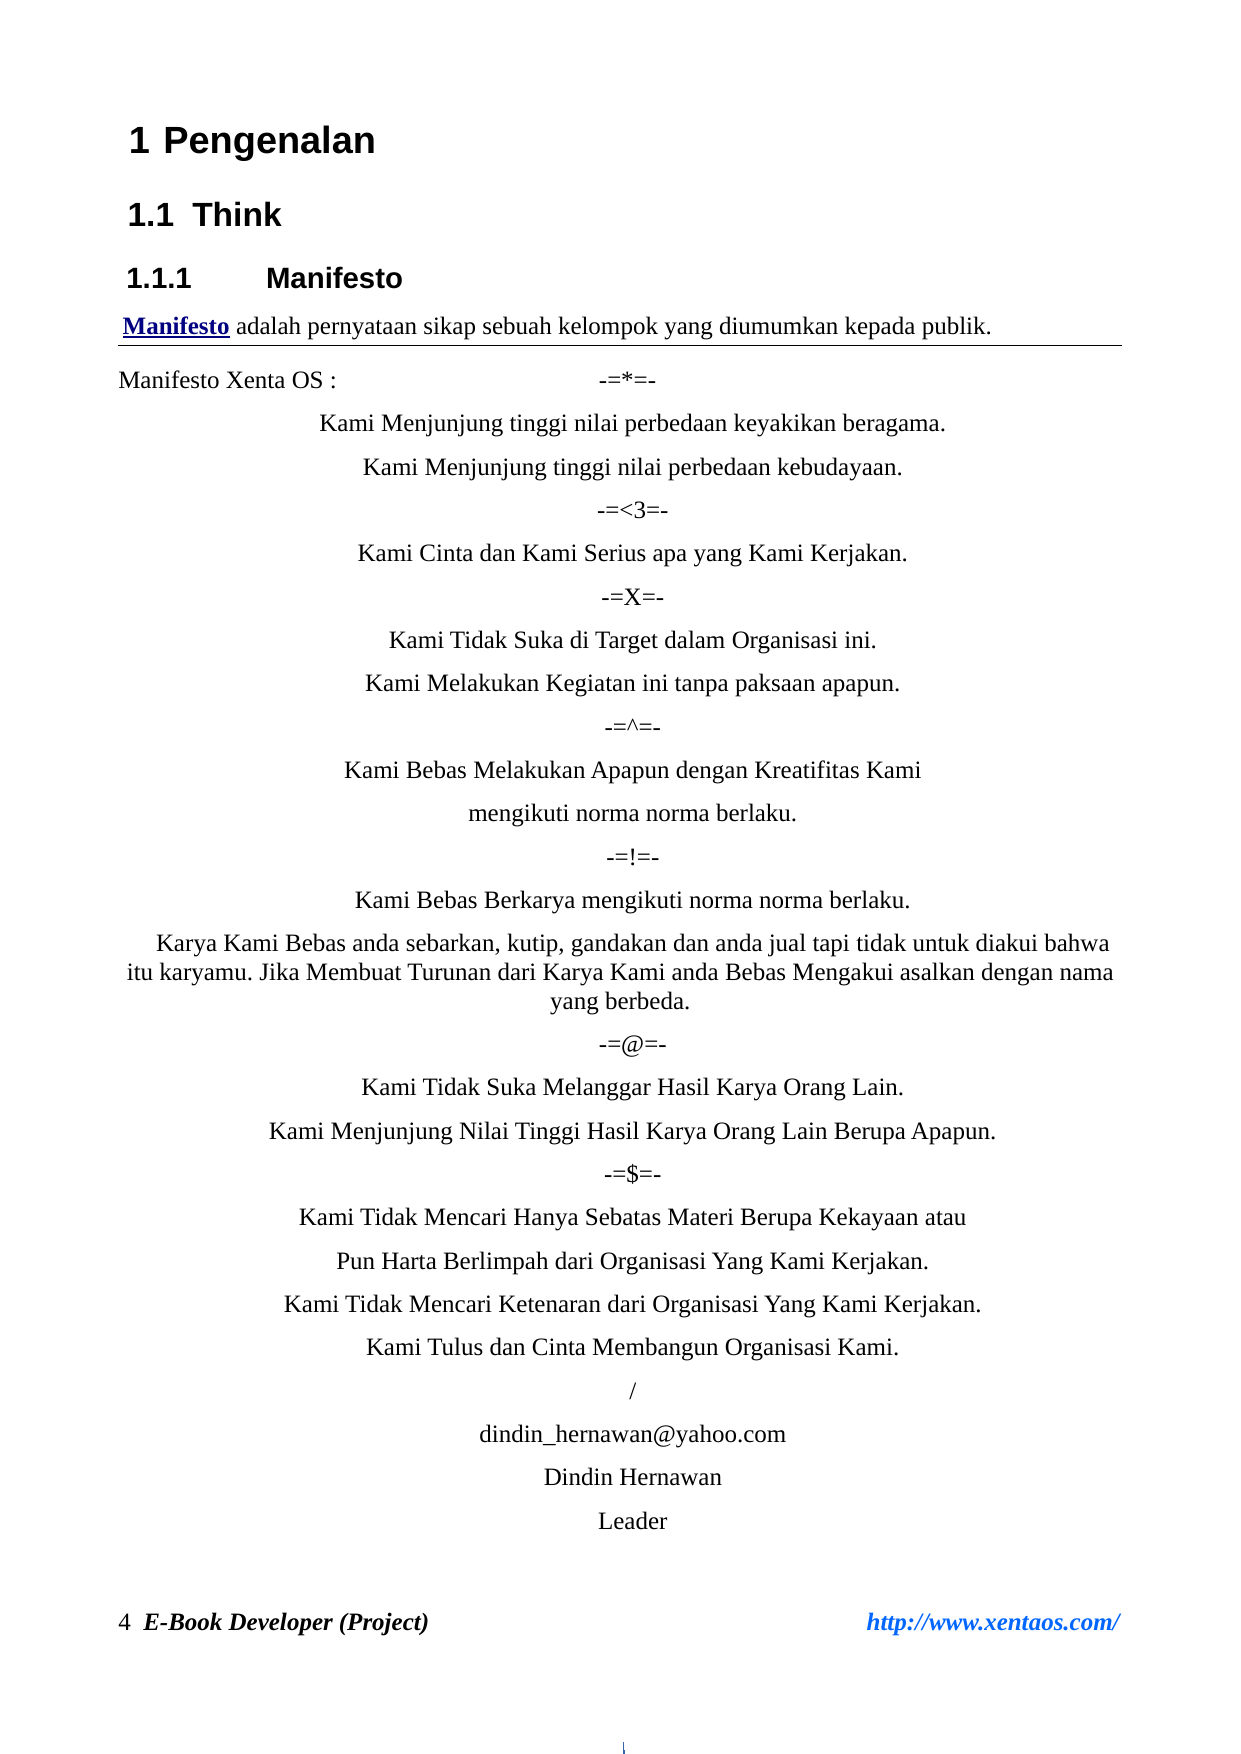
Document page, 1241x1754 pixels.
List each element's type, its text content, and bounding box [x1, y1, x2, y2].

text Kami Tidak Mencari Ketenaran dari Organisasi Yang Kami Kerjakan. [118, 1289, 1122, 1318]
text Kami Menjunjung Nilai Tinggi Hasil Karya Orang Lain Berupa Apapun. [118, 1116, 1122, 1144]
text Kami Cinta dan Kami Serius apa yang Kami Kerjakan. [118, 538, 1122, 567]
text -=!=- [118, 842, 1122, 870]
text Kami Melakukan Kegiatan ini tanpa paksaan apapun. [118, 668, 1122, 697]
subtitle Manifesto [118, 261, 1122, 294]
text Pun Harta Berlimpah dari Organisasi Yang Kami Kerjakan. [118, 1246, 1122, 1274]
text dindin_hernawan@yahoo.com [118, 1419, 1122, 1448]
subtitle Pengenalan [118, 118, 1122, 162]
text -=<3=- [118, 495, 1122, 524]
text -=$=- [118, 1159, 1122, 1188]
text Kami Tulus dan Cinta Membangun Organisasi Kami. [118, 1332, 1122, 1361]
text Kami Bebas Melakukan Apapun dengan Kreatifitas Kami [118, 755, 1122, 784]
text Kami Bebas Berkarya mengikuti norma norma berlaku. [118, 885, 1122, 914]
text Manifesto adalah pernyataan sikap sebuah kelompok yang diumumkan kepada publik. [118, 307, 1122, 345]
text Kami Tidak Mencari Hanya Sebatas Materi Berupa Kekayaan atau [118, 1202, 1122, 1231]
text -=@=- [118, 1029, 1122, 1058]
text mengikuti norma norma berlaku. [118, 798, 1122, 827]
text Manifesto Xenta OS : -=*=- [118, 365, 1122, 394]
text / [118, 1376, 1122, 1404]
subtitle Think [118, 195, 1122, 234]
text Dindin Hernawan [118, 1462, 1122, 1491]
text Kami Tidak Suka Melanggar Hasil Karya Orang Lain. [118, 1072, 1122, 1101]
text -=X=- [118, 582, 1122, 610]
text Kami Tidak Suka di Target dalam Organisasi ini. [118, 625, 1122, 654]
text Karya Kami Bebas anda sebarkan, kutip, gandakan dan anda jual tapi tidak untuk diakui bahwa itu karyamu. Jika Membuat Turunan dari Karya Kami anda Bebas Mengakui asalkan dengan nama yang berbeda. [118, 928, 1122, 1014]
text Kami Menjunjung tinggi nilai perbedaan kebudayaan. [118, 452, 1122, 480]
text -=^=- [118, 712, 1122, 740]
text Kami Menjunjung tinggi nilai perbedaan keyakikan beragama. [118, 408, 1122, 437]
text Leader [118, 1506, 1122, 1534]
